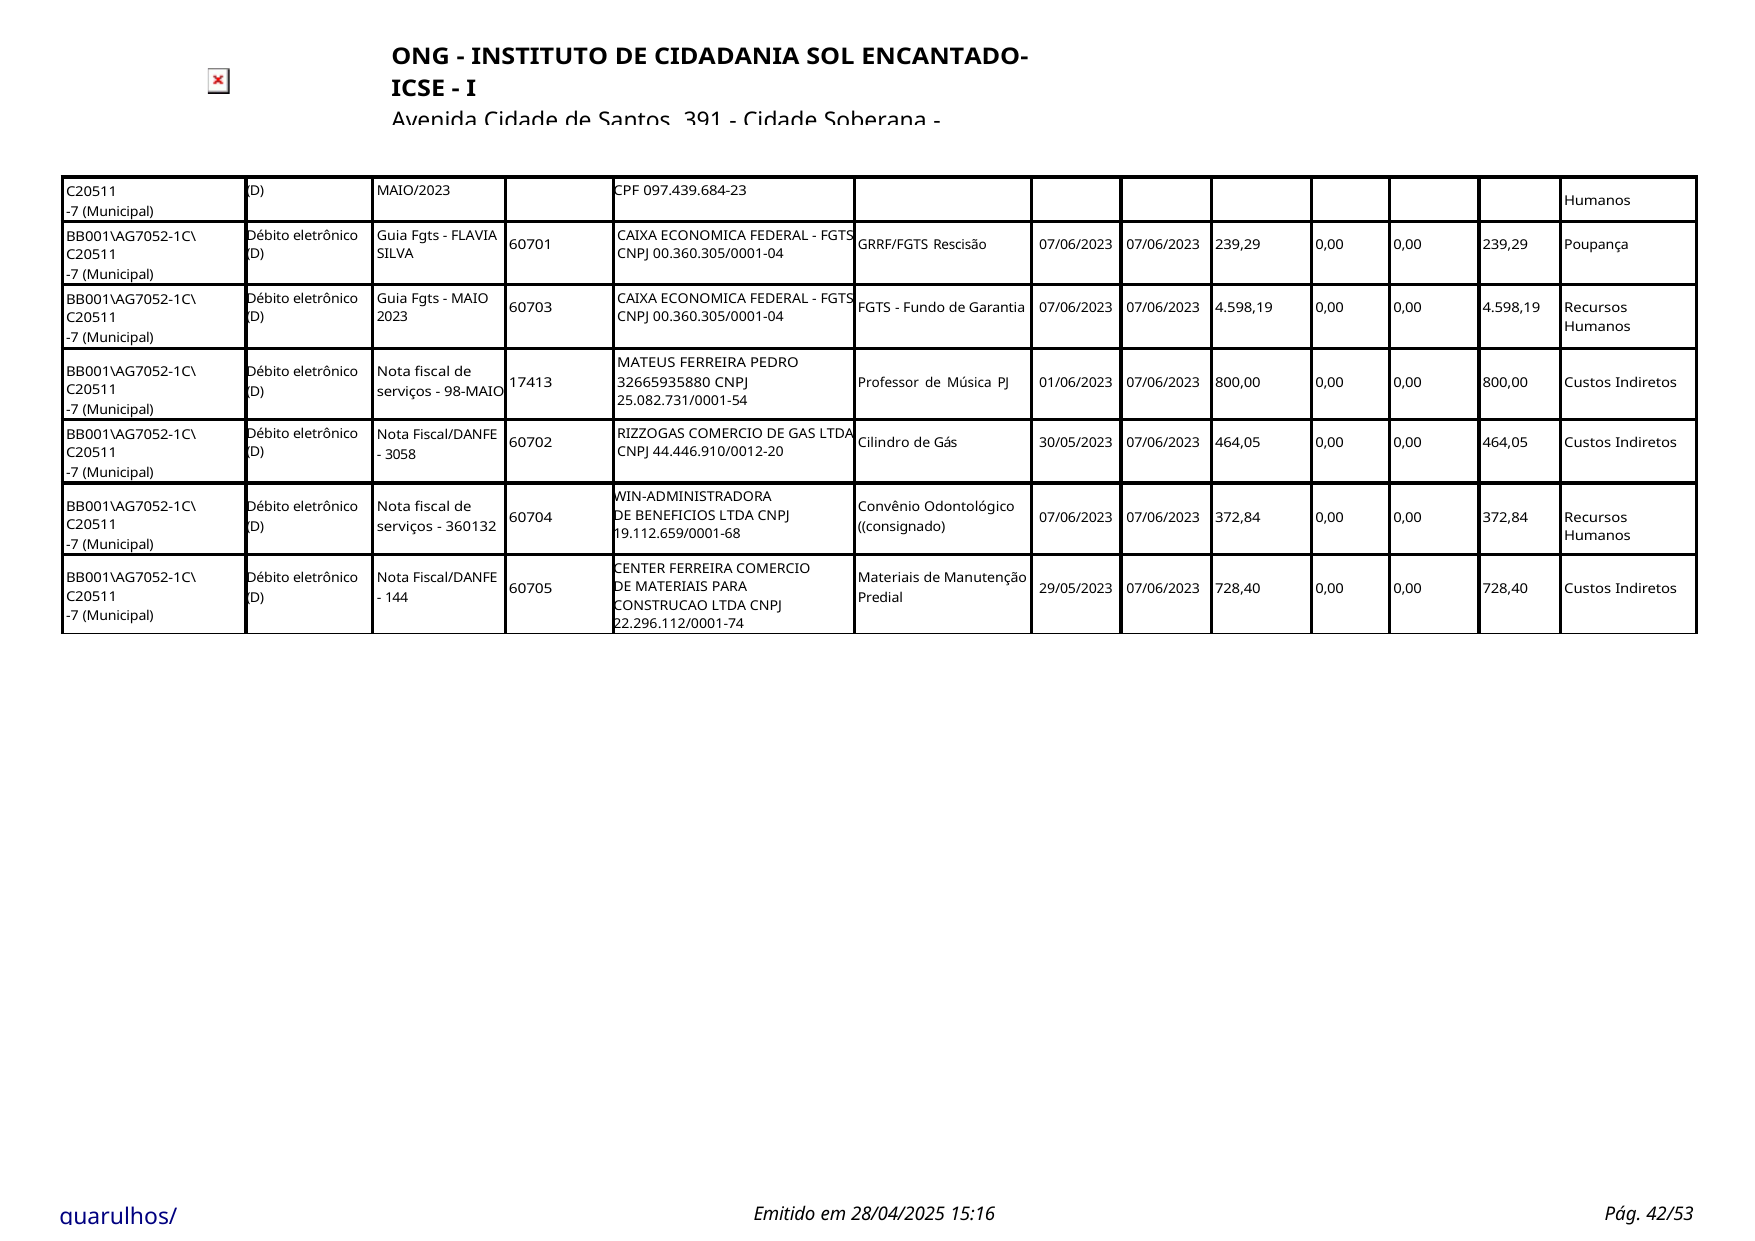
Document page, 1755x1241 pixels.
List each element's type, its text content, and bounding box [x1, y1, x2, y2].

table_cell Poupança [1562, 223, 1695, 283]
table_cell 07/06/2023 [1123, 485, 1210, 553]
table_cell Professor de Música PJ [856, 350, 1030, 418]
table_cell 0,00 [1313, 223, 1388, 283]
table_cell Materiais de Manutenção Predial [856, 556, 1030, 632]
table_cell Custos Indiretos [1562, 556, 1695, 632]
table_cell Convênio Odontológico ((consignado) [856, 485, 1030, 553]
table_cell 30/05/2023 [1033, 421, 1119, 481]
table_cell BB001\AG7052-1C\C20511 -7 (Municipal) [64, 421, 244, 481]
table_cell 60705 [507, 556, 612, 632]
table_cell GRRF/FGTS Rescisão [856, 223, 1030, 283]
table_cell 0,00 [1391, 421, 1477, 481]
table_cell 01/06/2023 [1033, 350, 1119, 418]
table_cell 800,00 [1213, 350, 1310, 418]
table_cell 07/06/2023 [1123, 556, 1210, 632]
table_cell 0,00 [1313, 286, 1388, 347]
table_cell 07/06/2023 [1123, 350, 1210, 418]
table_cell 07/06/2023 [1033, 223, 1119, 283]
table_cell 07/06/2023 [1033, 286, 1119, 347]
table_cell Débito eletrônico (D) [248, 350, 371, 418]
table_cell 07/06/2023 [1033, 485, 1119, 553]
table_cell 07/06/2023 [1123, 223, 1210, 283]
table_cell CAIXA ECONOMICA FEDERAL - FGTS CNPJ 00.360.305/0001-04 [615, 223, 853, 283]
table_cell 0,00 [1313, 421, 1388, 481]
table_cell BB001\AG7052-1C\C20511 -7 (Municipal) [64, 286, 244, 347]
table_cell Humanos [1562, 179, 1695, 220]
table_cell C20511 -7 (Municipal) [64, 179, 244, 220]
table_cell 60704 [507, 485, 612, 553]
table_cell 0,00 [1313, 556, 1388, 632]
table_cell Guia Fgts - MAIO 2023 [374, 286, 504, 347]
table_cell Débito eletrônico (D) [248, 286, 371, 347]
table_cell [1213, 179, 1310, 220]
table_cell 800,00 [1481, 350, 1559, 418]
table_cell [1033, 179, 1119, 220]
table_cell 728,40 [1481, 556, 1559, 632]
table_cell [1313, 179, 1388, 220]
table_cell Custos Indiretos [1562, 350, 1695, 418]
table_cell 60701 [507, 223, 612, 283]
table_cell Débito eletrônico (D) [248, 223, 371, 283]
table_cell MATEUS FERREIRA PEDRO 32665935880 CNPJ 25.082.731/0001-54 [615, 350, 853, 418]
table_cell Débito eletrônico (D) [248, 485, 371, 553]
table_cell 464,05 [1213, 421, 1310, 481]
table_cell Nota ﬁscal de serviços - 98-MAIO [374, 350, 504, 418]
table_cell 07/06/2023 [1123, 286, 1210, 347]
table_cell Nota Fiscal/DANFE - 3058 [374, 421, 504, 481]
table_cell CENTER FERREIRA COMERCIO DE MATERIAIS PARA CONSTRUCAO LTDA CNPJ 22.296.112/0001-74 [615, 556, 853, 632]
table_cell 07/06/2023 [1123, 421, 1210, 481]
table_cell 60702 [507, 421, 612, 481]
table_cell 464,05 [1481, 421, 1559, 481]
table_cell Nota Fiscal/DANFE - 144 [374, 556, 504, 632]
table_cell 0,00 [1391, 350, 1477, 418]
table_cell 0,00 [1391, 223, 1477, 283]
table_cell 372,84 [1213, 485, 1310, 553]
table_cell [1481, 179, 1559, 220]
table_cell 4.598,19 [1481, 286, 1559, 347]
table_cell 0,00 [1313, 485, 1388, 553]
table_cell [856, 179, 1030, 220]
table_cell [1391, 179, 1477, 220]
table_cell 29/05/2023 [1033, 556, 1119, 632]
table_cell 60703 [507, 286, 612, 347]
table_cell BB001\AG7052-1C\C20511 -7 (Municipal) [64, 223, 244, 283]
table_cell Guia Fgts - FLAVIA SILVA [374, 223, 504, 283]
table_cell 4.598,19 [1213, 286, 1310, 347]
table_cell - MAIO/2023 [374, 179, 504, 220]
table_cell FGTS - Fundo de Garantia [856, 286, 1030, 347]
table_cell 0,00 [1391, 485, 1477, 553]
table_cell [507, 179, 612, 220]
table_cell BB001\AG7052-1C\C20511 -7 (Municipal) [64, 485, 244, 553]
table_cell 17413 [507, 350, 612, 418]
table_cell Recursos Humanos [1562, 485, 1695, 553]
table_cell Cilindro de Gás [856, 421, 1030, 481]
table_cell Nota ﬁscal de serviços - 360132 [374, 485, 504, 553]
table_cell BB001\AG7052-1C\C20511 -7 (Municipal) [64, 350, 244, 418]
table_cell 0,00 [1391, 286, 1477, 347]
table_cell 372,84 [1481, 485, 1559, 553]
table_cell 239,29 [1481, 223, 1559, 283]
table_cell Recursos Humanos [1562, 286, 1695, 347]
table_cell RIZZOGAS COMERCIO DE GAS LTDA CNPJ 44.446.910/0012-20 [615, 421, 853, 481]
table_cell 0,00 [1391, 556, 1477, 632]
table_cell [1123, 179, 1210, 220]
table_cell BB001\AG7052-1C\C20511 -7 (Municipal) [64, 556, 244, 632]
table_cell 728,40 [1213, 556, 1310, 632]
table_cell Débito eletrônico (D) [248, 556, 371, 632]
table_cell WIN-ADMINISTRADORA DE BENEFICIOS LTDA CNPJ 19.112.659/0001-68 [615, 485, 853, 553]
table_cell 0,00 [1313, 350, 1388, 418]
table_cell CPF 097.439.684-23 [615, 179, 853, 220]
table_cell 239,29 [1213, 223, 1310, 283]
table_cell Débito eletrônico (D) [248, 421, 371, 481]
table_cell CAIXA ECONOMICA FEDERAL - FGTS CNPJ 00.360.305/0001-04 [615, 286, 853, 347]
table_cell (D) [248, 179, 371, 220]
table_cell Custos Indiretos [1562, 421, 1695, 481]
